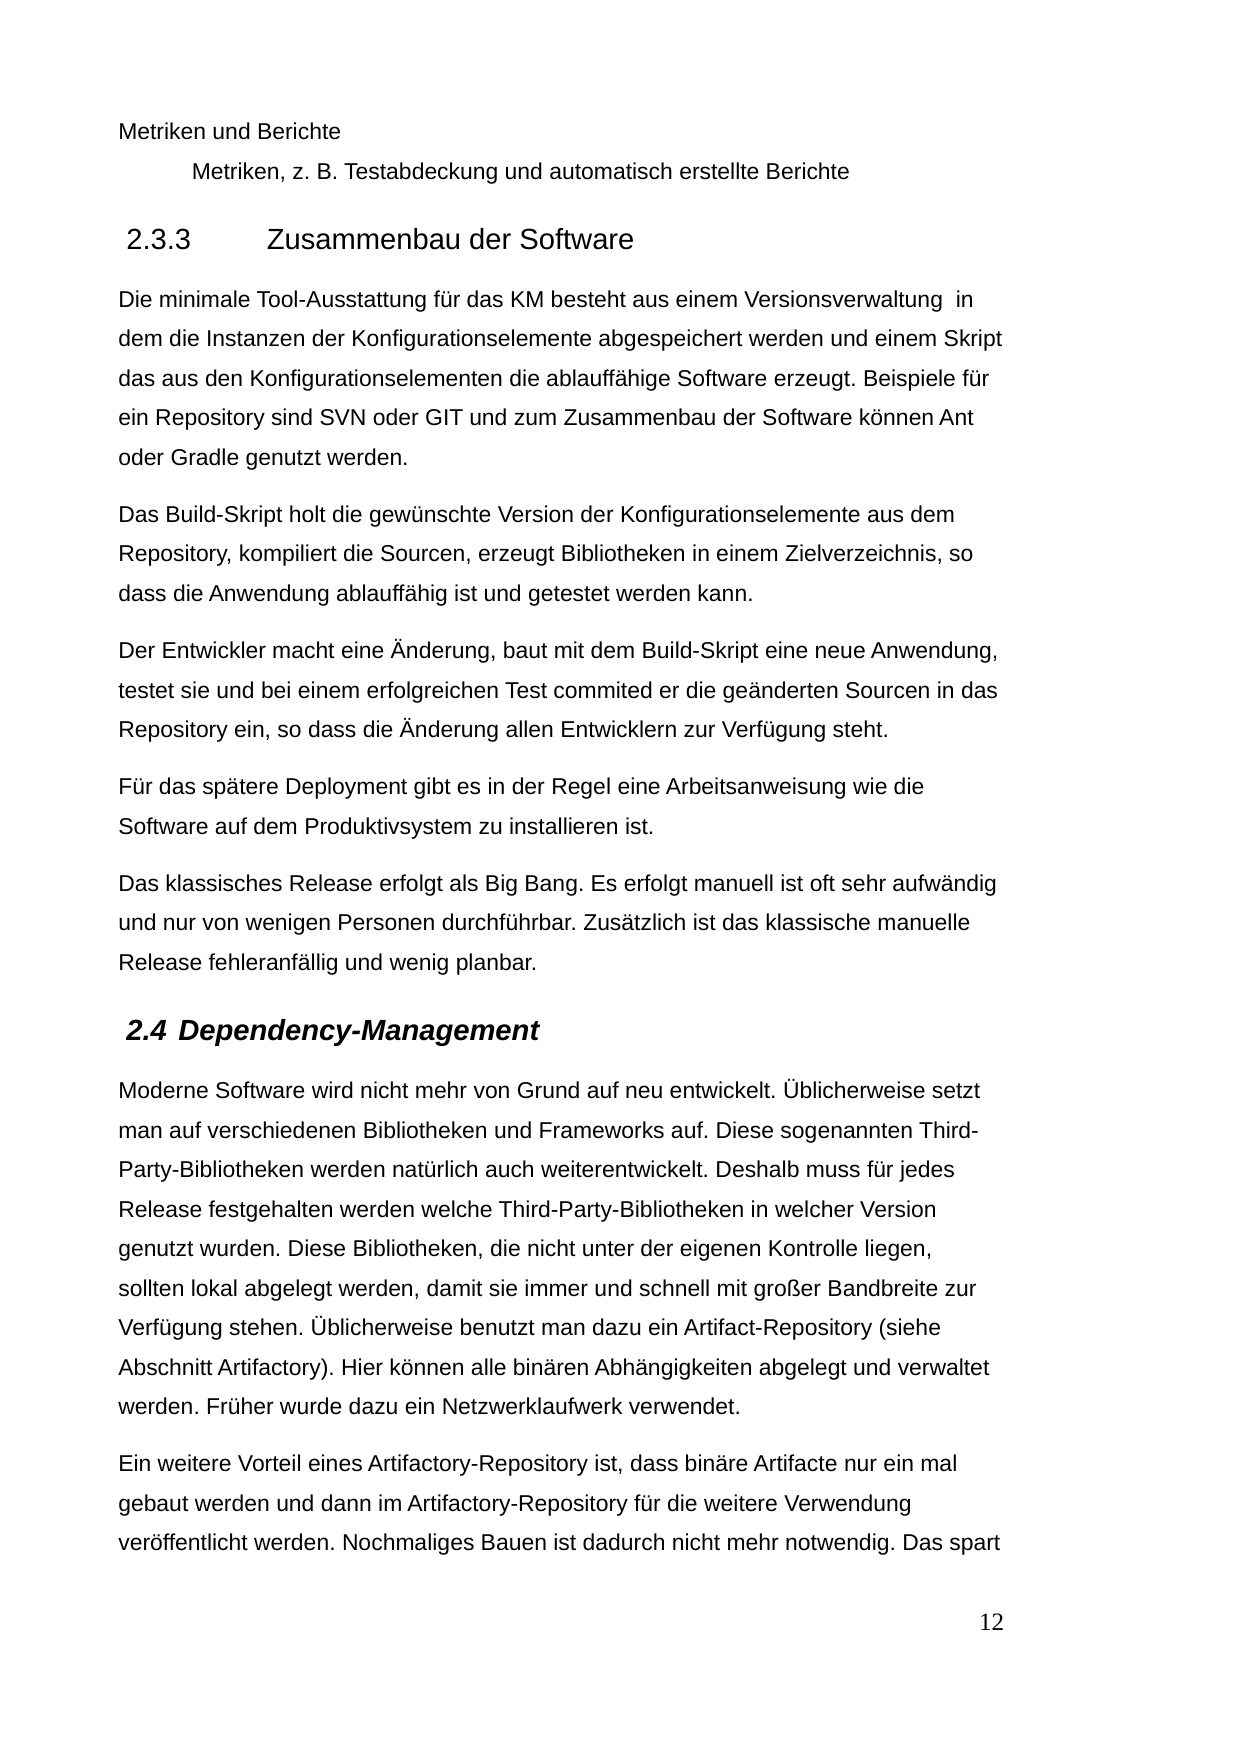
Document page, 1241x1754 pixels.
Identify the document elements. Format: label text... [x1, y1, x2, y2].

text Für das spätere Deployment gibt es in der Regel eine Arbeitsanweisung wie die Software auf dem Produktivsystem zu installieren ist. [118, 773, 1004, 839]
subtitle Dependency-Management [118, 1013, 1004, 1047]
text Das Build-Skript holt die gewünschte Version der Konfigurationselemente aus dem Repository, kompiliert die Sourcen, erzeugt Bibliotheken in einem Zielverzeichnis, so dass die Anwendung ablauffähig ist und getestet werden kann. [118, 501, 1004, 606]
text Moderne Software wird nicht mehr von Grund auf neu entwickelt. Üblicherweise setzt man auf verschiedenen Bibliotheken und Frameworks auf. Diese sogenannten Third-Party-Bibliotheken werden natürlich auch weiterentwickelt. Deshalb muss für jedes Release festgehalten werden welche Third-Party-Bibliotheken in welcher Version genutzt wurden. Diese Bibliotheken, die nicht unter der eigenen Kontrolle liegen, sollten lokal abgelegt werden, damit sie immer und schnell mit großer Bandbreite zur Verfügung stehen. Üblicherweise benutzt man dazu ein Artifact-Repository (siehe Abschnitt Artifactory). Hier können alle binären Abhängigkeiten abgelegt und verwaltet werden. Früher wurde dazu ein Netzwerklaufwerk verwendet. [118, 1077, 1004, 1419]
text Ein weitere Vorteil eines Artifactory-Repository ist, dass binäre Artifacte nur ein mal gebaut werden und dann im Artifactory-Repository für die weitere Verwendung veröffentlicht werden. Nochmaliges Bauen ist dadurch nicht mehr notwendig. Das spart [118, 1450, 1004, 1555]
text Der Entwickler macht eine Änderung, baut mit dem Build-Skript eine neue Anwendung, testet sie und bei einem erfolgreichen Test commited er die geänderten Sourcen in das Repository ein, so dass die Änderung allen Entwicklern zur Verfügung steht. [118, 637, 1004, 742]
text Die minimale Tool-Ausstattung für das KM besteht aus einem Versionsverwaltung in dem die Instanzen der Konfigurationselemente abgespeichert werden und einem Skript das aus den Konfigurationselementen die ablauffähige Software erzeugt. Beispiele für ein Repository sind SVN oder GIT und zum Zusammenbau der Software können Ant oder Gradle genutzt werden. [118, 286, 1004, 470]
text Metriken und Berichte Metriken, z. B. Testabdeckung und automatisch erstellte Berichte [118, 118, 1004, 184]
text Das klassisches Release erfolgt als Big Bang. Es erfolgt manuell ist oft sehr aufwändig und nur von wenigen Personen durchführbar. Zusätzlich ist das klassische manuelle Release fehleranfällig und wenig planbar. [118, 870, 1004, 975]
subtitle Zusammenbau der Software [118, 222, 1004, 256]
